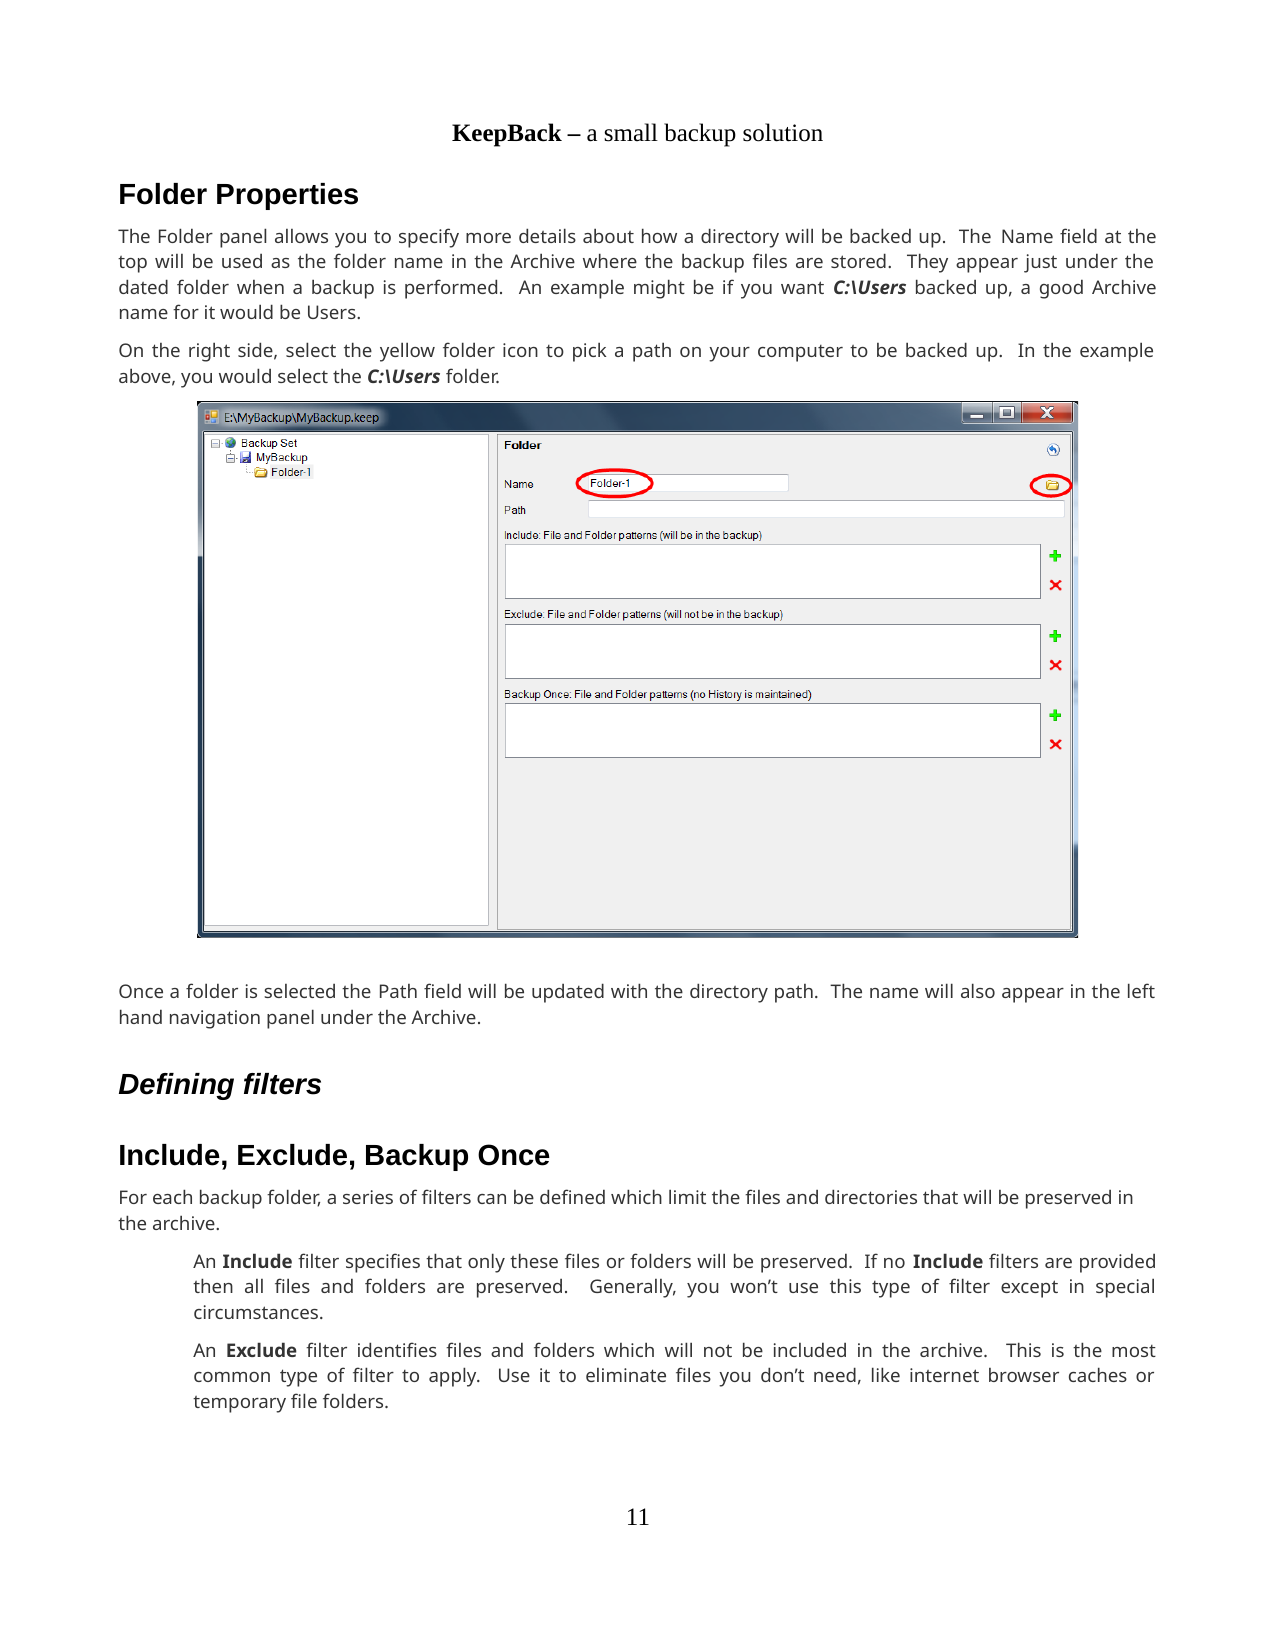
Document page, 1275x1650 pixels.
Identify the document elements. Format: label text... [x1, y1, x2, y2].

subtitle Defining filters [118, 1067, 1157, 1101]
text For each backup folder, a series of filters can be defined which limit the files and directories that will be preserved in the archive. [118, 1184, 1157, 1235]
text An Include filter specifies that only these files or folders will be preserved. If no Include filters are provided then all files and folders are preserved. Generally, you won’t use this type of filter except in special circumstances. [193, 1248, 1157, 1324]
subtitle Include, Exclude, Backup Once [118, 1138, 1157, 1172]
text The Folder panel allows you to specify more details about how a directory will be backed up. The Name field at the top will be used as the folder name in the Archive where the backup files are stored. They appear just under the dated folder when a backup is performed. An example might be if you want C:\Users backed up, a good Archive name for it would be Users. [118, 223, 1157, 325]
text An Exclude filter identifies files and folders which will not be included in the archive. This is the most common type of filter to apply. Use it to eliminate files you don’t need, like internet browser caches or temporary file folders. [193, 1337, 1157, 1413]
text On the right side, select the yellow folder icon to pick a path on your computer to be backed up. In the example above, you would select the C:\Users folder. [118, 338, 1157, 389]
picture [197, 401, 1079, 938]
subtitle Folder Properties [118, 177, 1157, 211]
text Once a folder is selected the Path field will be updated with the directory path. The name will also appear in the left hand navigation panel under the Archive. [118, 979, 1157, 1030]
